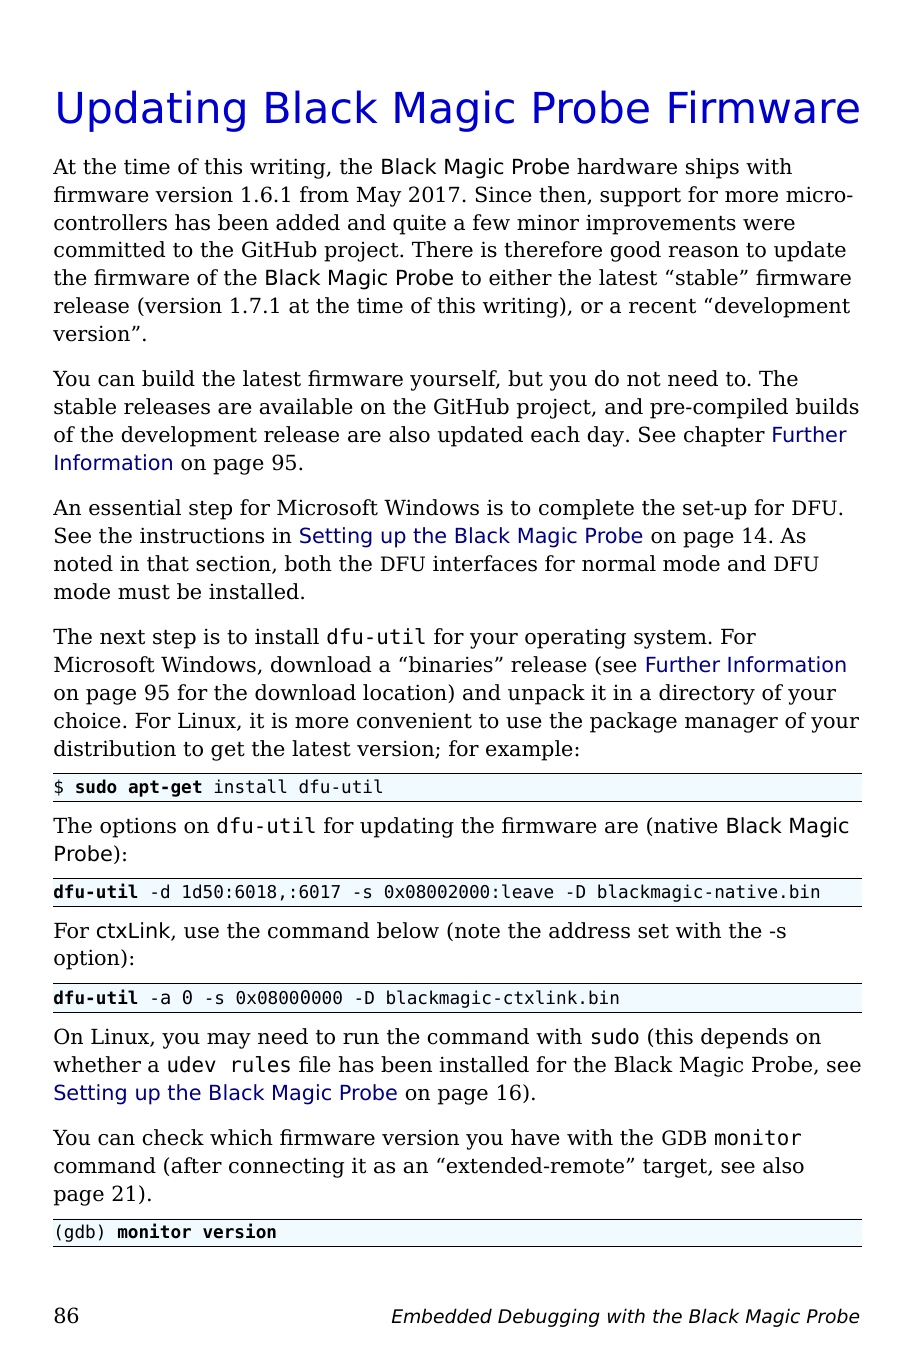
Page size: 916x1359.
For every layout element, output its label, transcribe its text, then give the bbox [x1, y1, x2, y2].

text For ctxLink, use the command below (note the address set with the -s option): [53, 919, 862, 971]
subtitle Updating Black Magic Probe Firmware [53, 84, 862, 134]
text On Linux, you may need to run the command with sudo (this depends on whether a udev rules file has been installed for the Black Magic Probe, see Setting up the Black Magic Probe on page 16). [53, 1025, 862, 1105]
text An essential step for Microsoft Windows is to complete the set-up for DFU. See the instructions in Setting up the Black Magic Probe on page 14. As noted in that section, both the DFU interfaces for normal mode and DFU mode must be installed. [53, 496, 862, 604]
text The next step is to install dfu-util for your operating system. For Microsoft Windows, download a “binaries” release (see Further Information on page 95 for the download location) and unpack it in a directory of your choice. For Linux, it is more convenient to use the package manager of your distribution to get the latest version; for example: [53, 625, 862, 761]
text dfu-util -a 0 -s 0x08000000 -D blackmagic-ctxlink.bin [53, 984, 862, 1012]
text You can check which firmware version you have with the GDB monitor command (after connecting it as an “extended-remote” target, see also page 21). [53, 1126, 862, 1206]
text $ sudo apt-get install dfu-util [53, 774, 862, 801]
text dfu-util -d 1d50:6018,:6017 -s 0x08002000:leave -D blackmagic-native.bin [53, 879, 862, 906]
text The options on dfu-util for updating the firmware are (native Black Magic Probe): [53, 814, 862, 866]
text At the time of this writing, the Black Magic Probe hardware ships with firmware version 1.6.1 from May 2017. Since then, support for more micro-controllers has been added and quite a few minor improvements were committed to the GitHub project. There is therefore good reason to update the firmware of the Black Magic Probe to either the latest “stable” firmware release (version 1.7.1 at the time of this writing), or a recent “development version”. [53, 155, 862, 346]
text You can build the latest firmware yourself, but you do not need to. The stable releases are available on the GitHub project, and pre-compiled builds of the development release are also updated each day. See chapter Further Information on page 95. [53, 367, 862, 475]
text (gdb) monitor version [53, 1220, 862, 1246]
